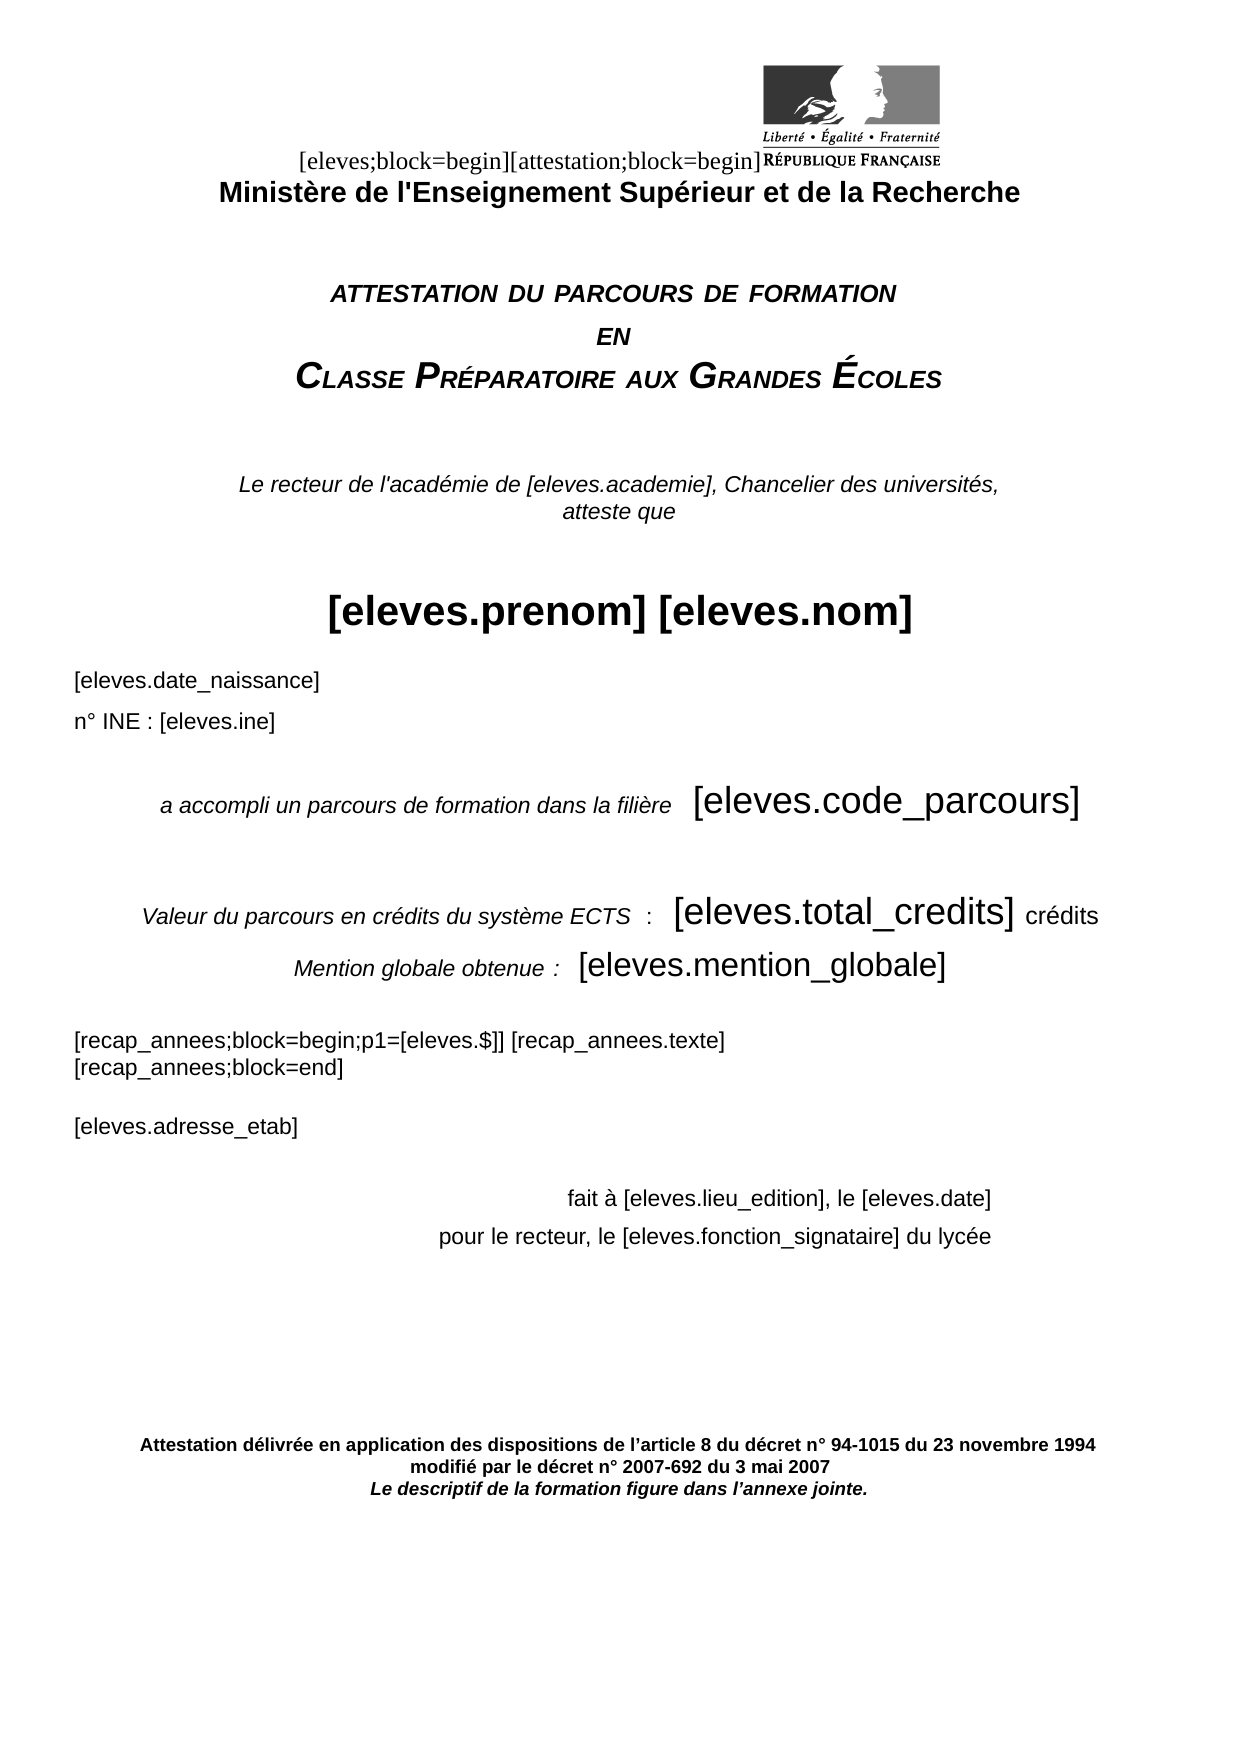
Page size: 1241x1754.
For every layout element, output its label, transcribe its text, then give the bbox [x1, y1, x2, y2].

text pour le recteur, le [eleves.fonction_signataire] du lycée [74, 1223, 991, 1250]
text [recap_annees;block=begin;p1=[eleves.$]] [recap_annees.texte] [74, 1027, 1166, 1053]
subtitle Attestation délivrée en application des dispositions de l’article 8 du décret n° 94-1015 du 23 novembre 1994 modifié par le décret n° 2007-692 du 3 mai 2007 Le descriptif de la formation figure dans l’annexe jointe. [74, 1434, 1166, 1499]
text [eleves.adresse_etab] [74, 1111, 1166, 1139]
text Ministère de l'Enseignement Supérieur et de la Recherche [74, 175, 1166, 208]
text [recap_annees;block=end] [74, 1053, 1166, 1080]
text Valeur du parcours en crédits du système ECTS : [eleves.total_credits] crédits [74, 889, 1166, 932]
subtitle attestation du parcours de formation en Classe Préparatoire aux Grandes Écoles [74, 267, 1166, 396]
text [eleves.date_naissance] [74, 666, 1166, 694]
text Mention globale obtenue : [eleves.mention_globale] [74, 945, 1166, 983]
text a accompli un parcours de formation dans la filière [eleves.code_parcours] [74, 778, 1166, 821]
text n° INE : [eleves.ine] [74, 706, 1166, 734]
subtitle [eleves.prenom] [eleves.nom] [74, 587, 1166, 634]
picture [762, 63, 941, 168]
text [eleves;block=begin][attestation;block=begin] [74, 62, 1166, 175]
text fait à [eleves.lieu_edition], le [eleves.date] [74, 1183, 991, 1211]
text Le recteur de l'académie de [eleves.academie], Chancelier des universités, atteste que [74, 471, 1166, 524]
